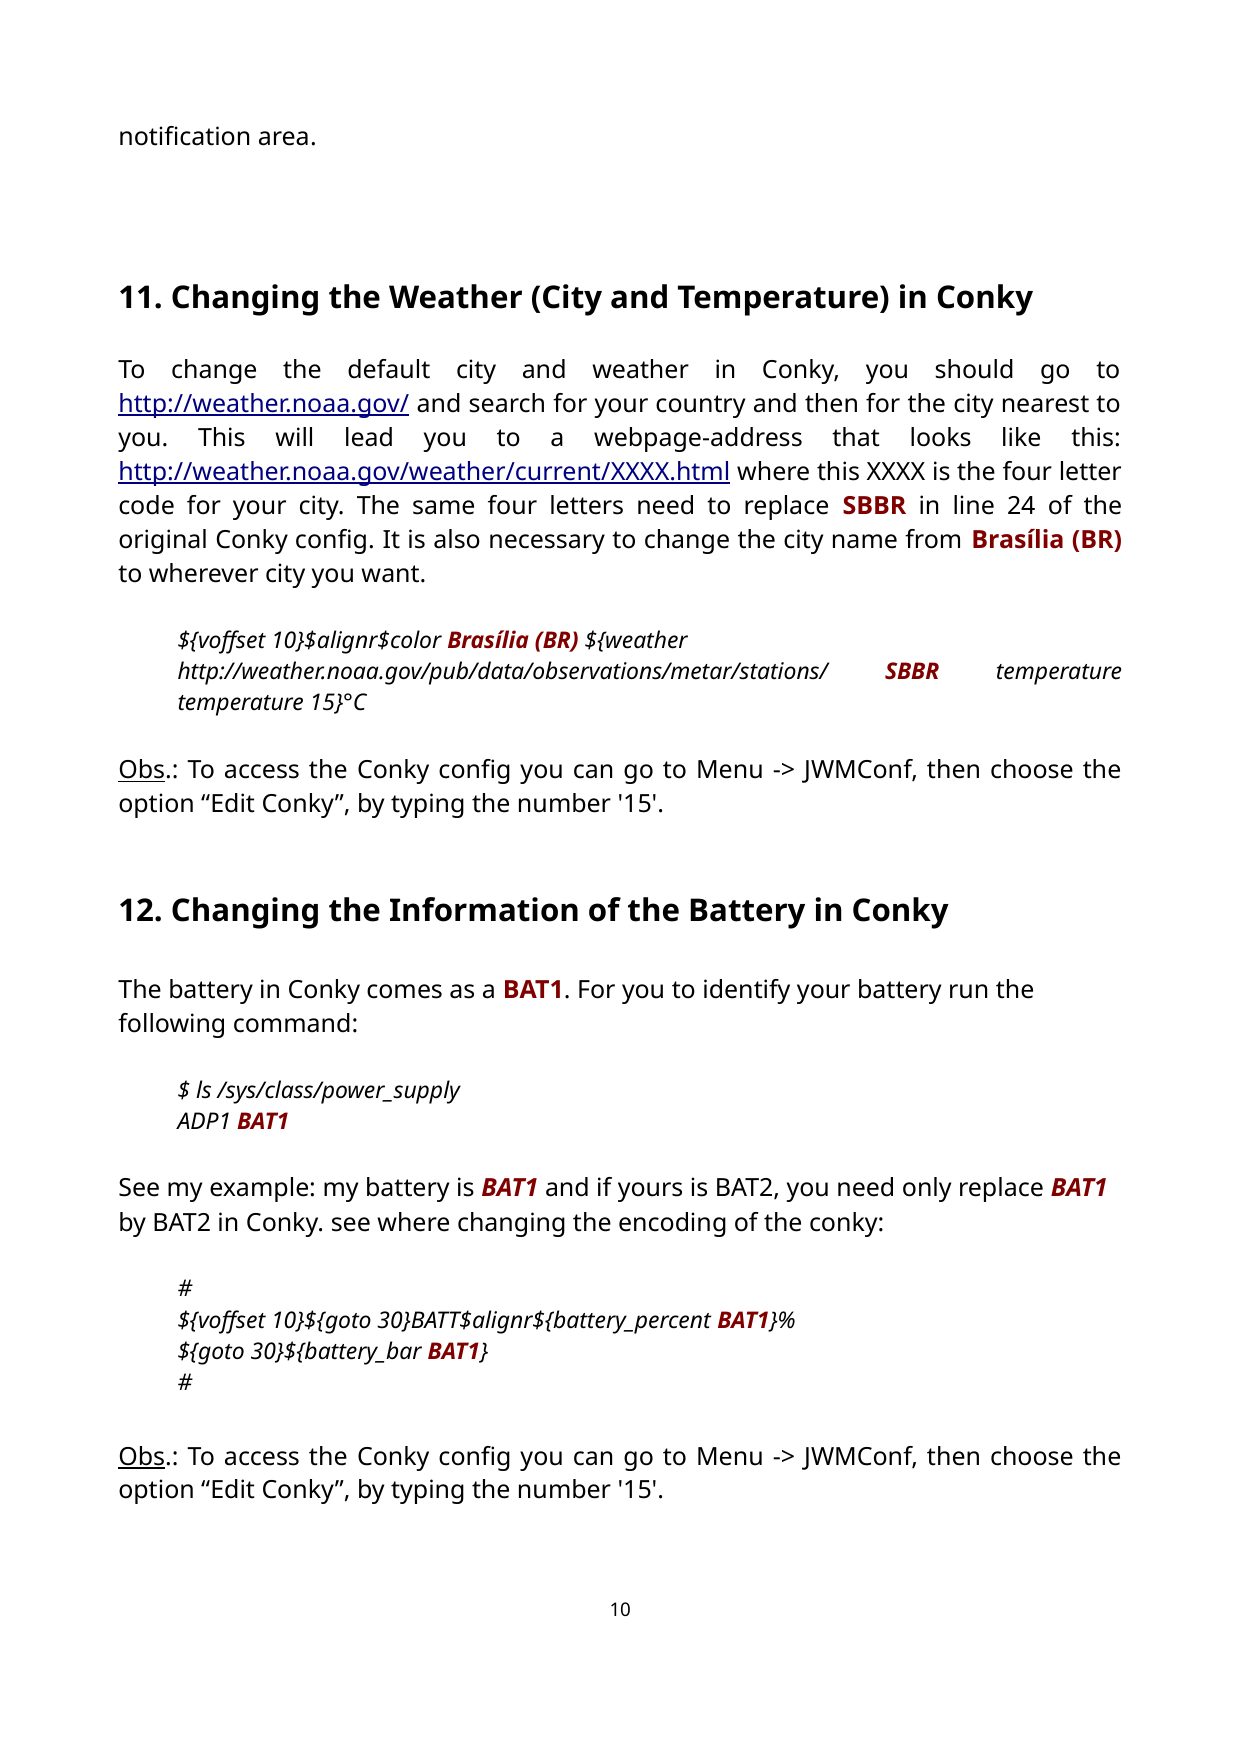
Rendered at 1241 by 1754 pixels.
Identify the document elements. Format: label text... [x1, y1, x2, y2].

text # [177, 1366, 1122, 1397]
text The battery in Conky comes as a BAT1. For you to identify your battery run the following command: [118, 971, 1122, 1039]
subtitle 11. Changing the Weather (City and Temperature) in Conky [118, 275, 1122, 317]
text notification area. [118, 118, 1122, 152]
text ${voffset 10}$alignr$color Brasília (BR) ${weather [177, 624, 1122, 655]
text # [177, 1272, 1122, 1303]
text ${voffset 10}${goto 30}BATT$alignr${battery_percent BAT1}% [177, 1303, 1122, 1335]
text ADP1 BAT1 [177, 1105, 1122, 1136]
text $ ls /sys/class/power_supply [177, 1073, 1122, 1105]
subtitle 12. Changing the Information of the Battery in Conky [118, 888, 1122, 931]
text Obs.: To access the Conky config you can go to Menu -> JWMConf, then choose the option “Edit Conky”, by typing the number '15'. [118, 1438, 1122, 1506]
text ${goto 30}${battery_bar BAT1} [177, 1335, 1122, 1366]
text See my example: my battery is BAT1 and if yours is BAT2, you need only replace BAT1 by BAT2 in Conky. see where changing the encoding of the conky: [118, 1136, 1122, 1238]
text Obs.: To access the Conky config you can go to Menu -> JWMConf, then choose the option “Edit Conky”, by typing the number '15'. [118, 752, 1122, 820]
text http://weather.noaa.gov/pub/data/observations/metar/stations/ SBBR temperature temperature 15}°C [177, 655, 1122, 718]
text To change the default city and weather in Conky, you should go to http://weather.noaa.gov/ and search for your country and then for the city nearest to you. This will lead you to a webpage-address that looks like this: http://weather.noaa.gov/weather/current/XXXX.html where this XXXX is the four letter code for your city. The same four letters need to replace SBBR in line 24 of the original Conky config. It is also necessary to change the city name from Brasília (BR) to wherever city you want. [118, 351, 1122, 590]
